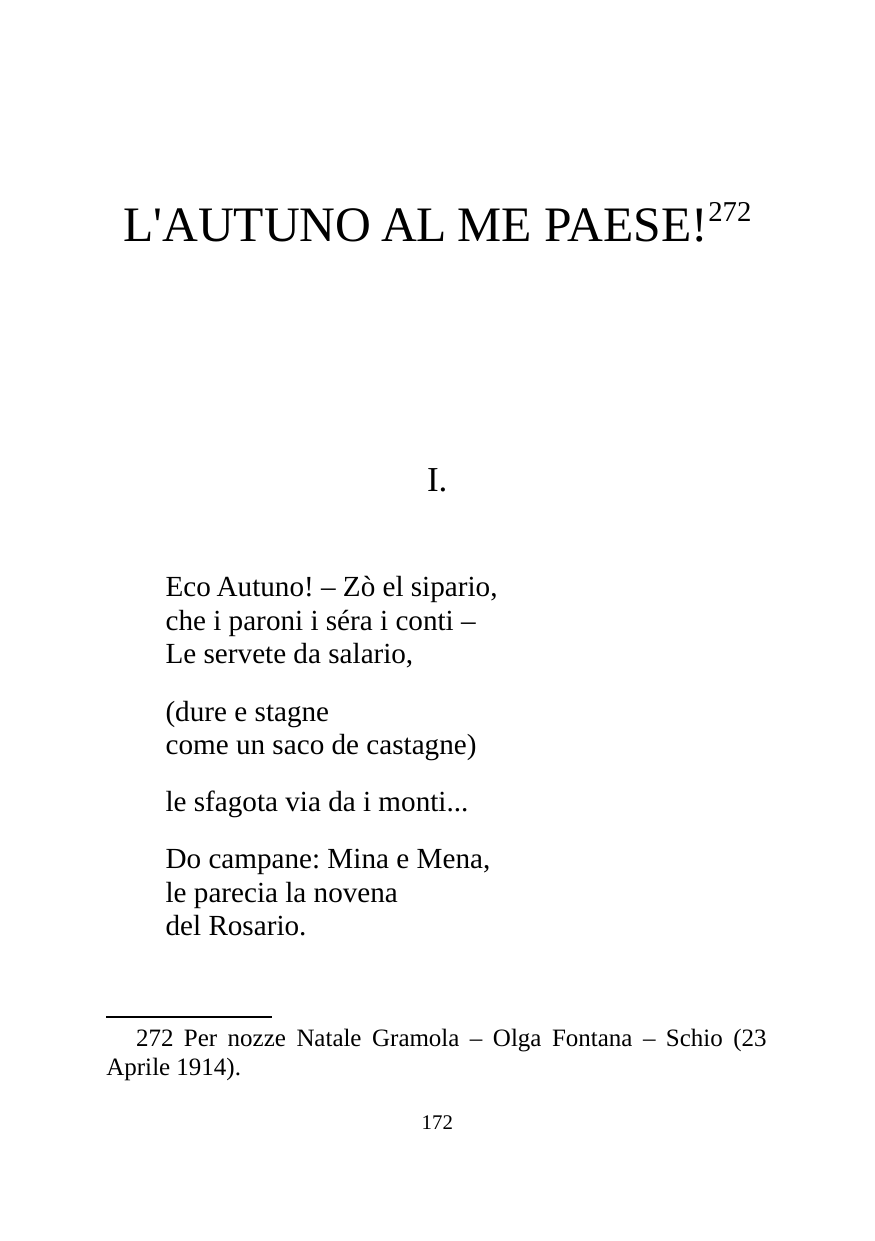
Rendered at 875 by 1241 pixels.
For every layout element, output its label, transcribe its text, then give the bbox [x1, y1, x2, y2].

text le sfagota via da i monti... [165, 784, 768, 818]
text (dure e stagne come un saco de castagne) [165, 694, 768, 761]
subtitle I. [106, 458, 768, 499]
text Eco Autuno! – Zò el sipario, che i paroni i séra i conti – Le servete da salario, [165, 569, 768, 670]
text Per nozze Natale Gramola – Olga Fontana – Schio (23 Aprile 1914). [106, 1023, 768, 1080]
subtitle L'AUTUNO AL ME PAESE! [106, 195, 768, 252]
text Do campane: Mina e Mena, le parecia la novena del Rosario. [165, 841, 768, 942]
